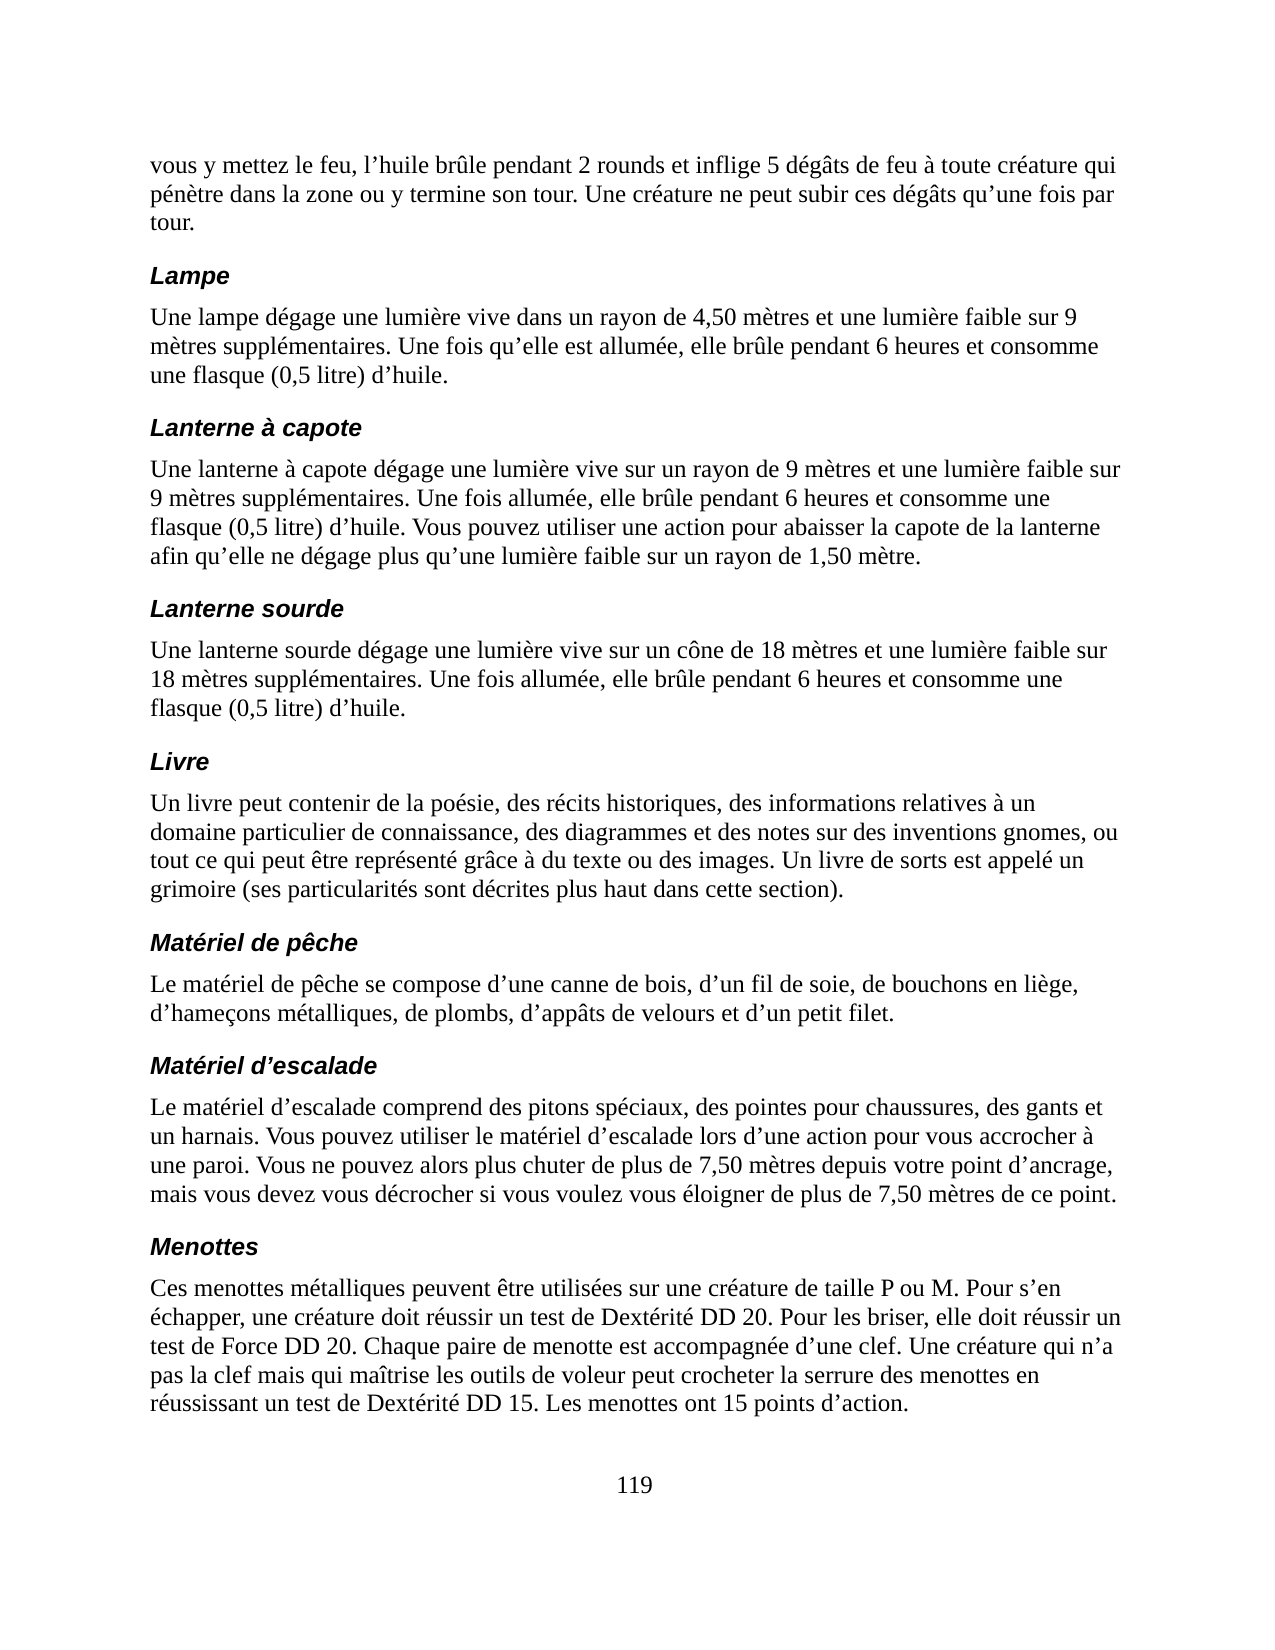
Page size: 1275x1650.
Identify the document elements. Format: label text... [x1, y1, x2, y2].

text Ces menottes métalliques peuvent être utilisées sur une créature de taille P ou M. Pour s’en échapper, une créature doit réussir un test de Dextérité DD 20. Pour les briser, elle doit réussir un test de Force DD 20. Chaque paire de menotte est accompagnée d’une clef. Une créature qui n’a pas la clef mais qui maîtrise les outils de voleur peut crocheter la serrure des menottes en réussissant un test de Dextérité DD 15. Les menottes ont 15 points d’action. [150, 1273, 1125, 1417]
subtitle Livre [150, 747, 1125, 775]
text Le matériel de pêche se compose d’une canne de bois, d’un fil de soie, de bouchons en liège, d’hameçons métalliques, de plombs, d’appâts de velours et d’un petit filet. [150, 969, 1125, 1026]
subtitle Matériel de pêche [150, 928, 1125, 956]
text Le matériel d’escalade comprend des pitons spéciaux, des pointes pour chaussures, des gants et un harnais. Vous pouvez utiliser le matériel d’escalade lors d’une action pour vous accrocher à une paroi. Vous ne pouvez alors plus chuter de plus de 7,50 mètres depuis votre point d’ancrage, mais vous devez vous décrocher si vous voulez vous éloigner de plus de 7,50 mètres de ce point. [150, 1092, 1125, 1207]
subtitle Lampe [150, 261, 1125, 290]
text vous y mettez le feu, l’huile brûle pendant 2 rounds et inflige 5 dégâts de feu à toute créature qui pénètre dans la zone ou y termine son tour. Une créature ne peut subir ces dégâts qu’une fois par tour. [150, 150, 1125, 236]
text Une lampe dégage une lumière vive dans un rayon de 4,50 mètres et une lumière faible sur 9 mètres supplémentaires. Une fois qu’elle est allumée, elle brûle pendant 6 heures et consomme une flasque (0,5 litre) d’huile. [150, 302, 1125, 388]
subtitle Menottes [150, 1232, 1125, 1261]
subtitle Lanterne à capote [150, 413, 1125, 442]
text Un livre peut contenir de la poésie, des récits historiques, des informations relatives à un domaine particulier de connaissance, des diagrammes et des notes sur des inventions gnomes, ou tout ce qui peut être représenté grâce à du texte ou des images. Un livre de sorts est appelé un grimoire (ses particularités sont décrites plus haut dans cette section). [150, 788, 1125, 903]
text Une lanterne à capote dégage une lumière vive sur un rayon de 9 mètres et une lumière faible sur 9 mètres supplémentaires. Une fois allumée, elle brûle pendant 6 heures et consomme une flasque (0,5 litre) d’huile. Vous pouvez utiliser une action pour abaisser la capote de la lanterne afin qu’elle ne dégage plus qu’une lumière faible sur un rayon de 1,50 mètre. [150, 454, 1125, 569]
subtitle Matériel d’escalade [150, 1051, 1125, 1080]
subtitle Lanterne sourde [150, 594, 1125, 623]
text Une lanterne sourde dégage une lumière vive sur un cône de 18 mètres et une lumière faible sur 18 mètres supplémentaires. Une fois allumée, elle brûle pendant 6 heures et consomme une flasque (0,5 litre) d’huile. [150, 636, 1125, 722]
